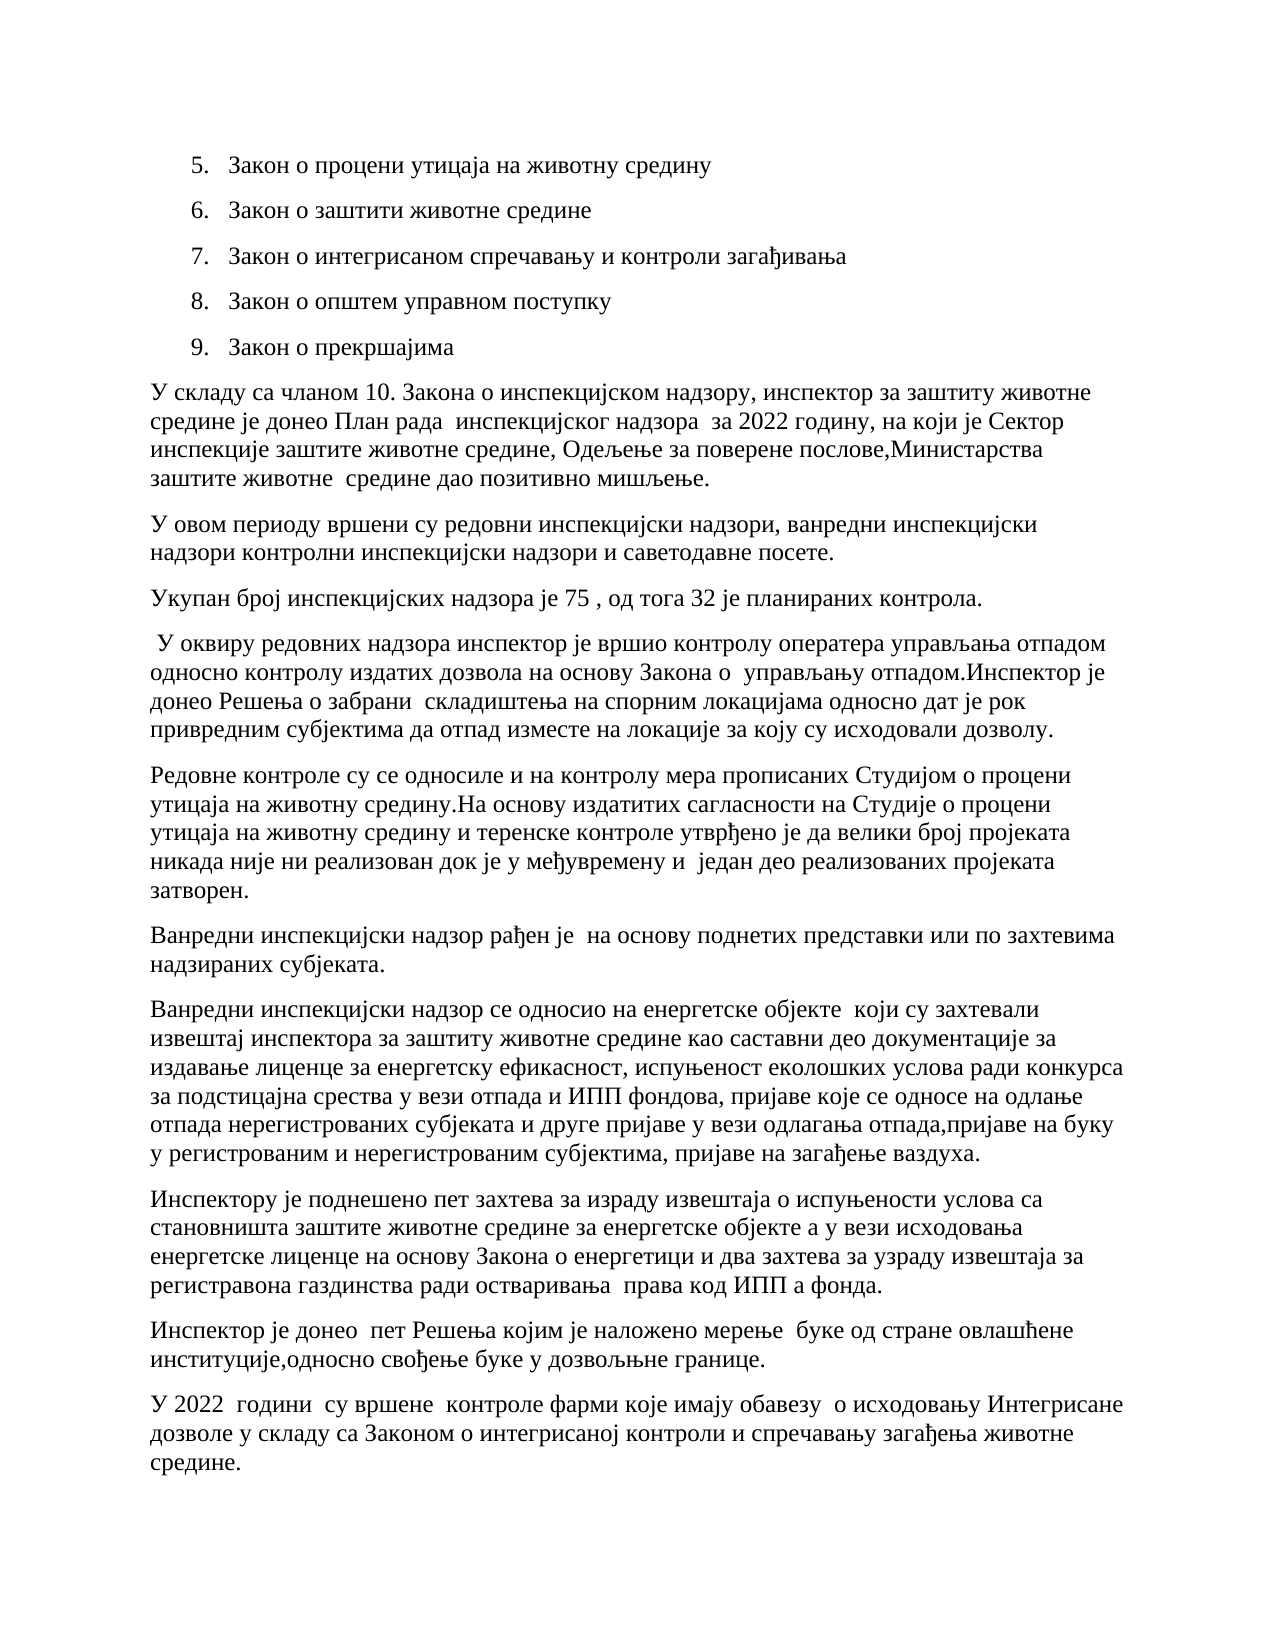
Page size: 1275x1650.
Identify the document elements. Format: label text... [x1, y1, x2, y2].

text У оквиру редовних надзора инспектор је вршио контролу оператера управљања отпадом односно контролу издатих дозвола на основу Закона о управљању отпадом.Инспектор је донео Решења о забрани складиштења на спорним локацијама односно дат је рок привредним субјектима да отпад изместе на локације за коју су исходовали дозволу. [150, 628, 1125, 743]
list Закон о општем управном поступку [191, 286, 1125, 315]
list Закон о заштити животне средине [191, 195, 1125, 224]
text Ванредни инспекцијски надзор рађен је на основу поднетих представки или по захтевима надзираних субјеката. [150, 920, 1125, 978]
text Редовне контроле су се односиле и на контролу мера прописаних Студијом о процени утицаја на животну средину.На основу издатитих сагласности на Студије о процени утицаја на животну средину и теренске контроле утврђено је да велики број пројеката никада није ни реализован док је у међувремену и један део реализованих пројеката затворен. [150, 760, 1125, 904]
text Инспектору је поднешено пет захтева за израду извештаја о испуњености услова са становништа заштите животне средине за енергетске објекте а у вези исходовања енергетске лиценце на основу Закона о енергетици и два захтева за узраду извештаја за регистравона газдинства ради остваривања права код ИПП а фонда. [150, 1184, 1125, 1299]
text Укупан број инспекцијских надзора је 75 , од тога 32 је планираних контрола. [150, 583, 1125, 612]
list Закон о процени утицаја на животну средину [191, 150, 1125, 179]
text У складу са чланом 10. Закона о инспекцијском надзору, инспектор за заштиту животне средине је донео План рада инспекцијског надзора за 2022 годину, на који је Сектор инспекције заштите животне средине, Одељење за поверене послове,Министарства заштите животне средине дао позитивно мишљење. [150, 377, 1125, 492]
text У 2022 години су вршене контроле фарми које имају обавезу о исходовању Интегрисане дозволе у складу са Законом о интегрисаној контроли и спречавању загађења животне средине. [150, 1389, 1125, 1476]
list Закон о интегрисаном спречавању и контроли загађивања [191, 241, 1125, 269]
text У овом периоду вршени су редовни инспекцијски надзори, ванредни инспекцијски надзори контролни инспекцијски надзори и саветодавне посете. [150, 509, 1125, 566]
list Закон о прекршајима [191, 332, 1125, 360]
text Ванредни инспекцијски надзор се односио на енергетске објекте који су захтевали извештај инспектора за заштиту животне средине као саставни део документације за издавање лиценце за енергетску ефикасност, испуњеност еколошких услова ради конкурса за подстицајна срества у вези отпада и ИПП фондова, пријаве које се односе на одлање отпада нерегистрованих субјеката и друге пријаве у вези одлагања отпада,пријаве на буку у регистрованим и нерегистрованим субјектима, пријаве на загађење ваздуха. [150, 994, 1125, 1167]
text Инспектор је донео пет Решења којим је наложено мерење буке од стране овлашћене институције,односно свођење буке у дозвољњне границе. [150, 1315, 1125, 1373]
